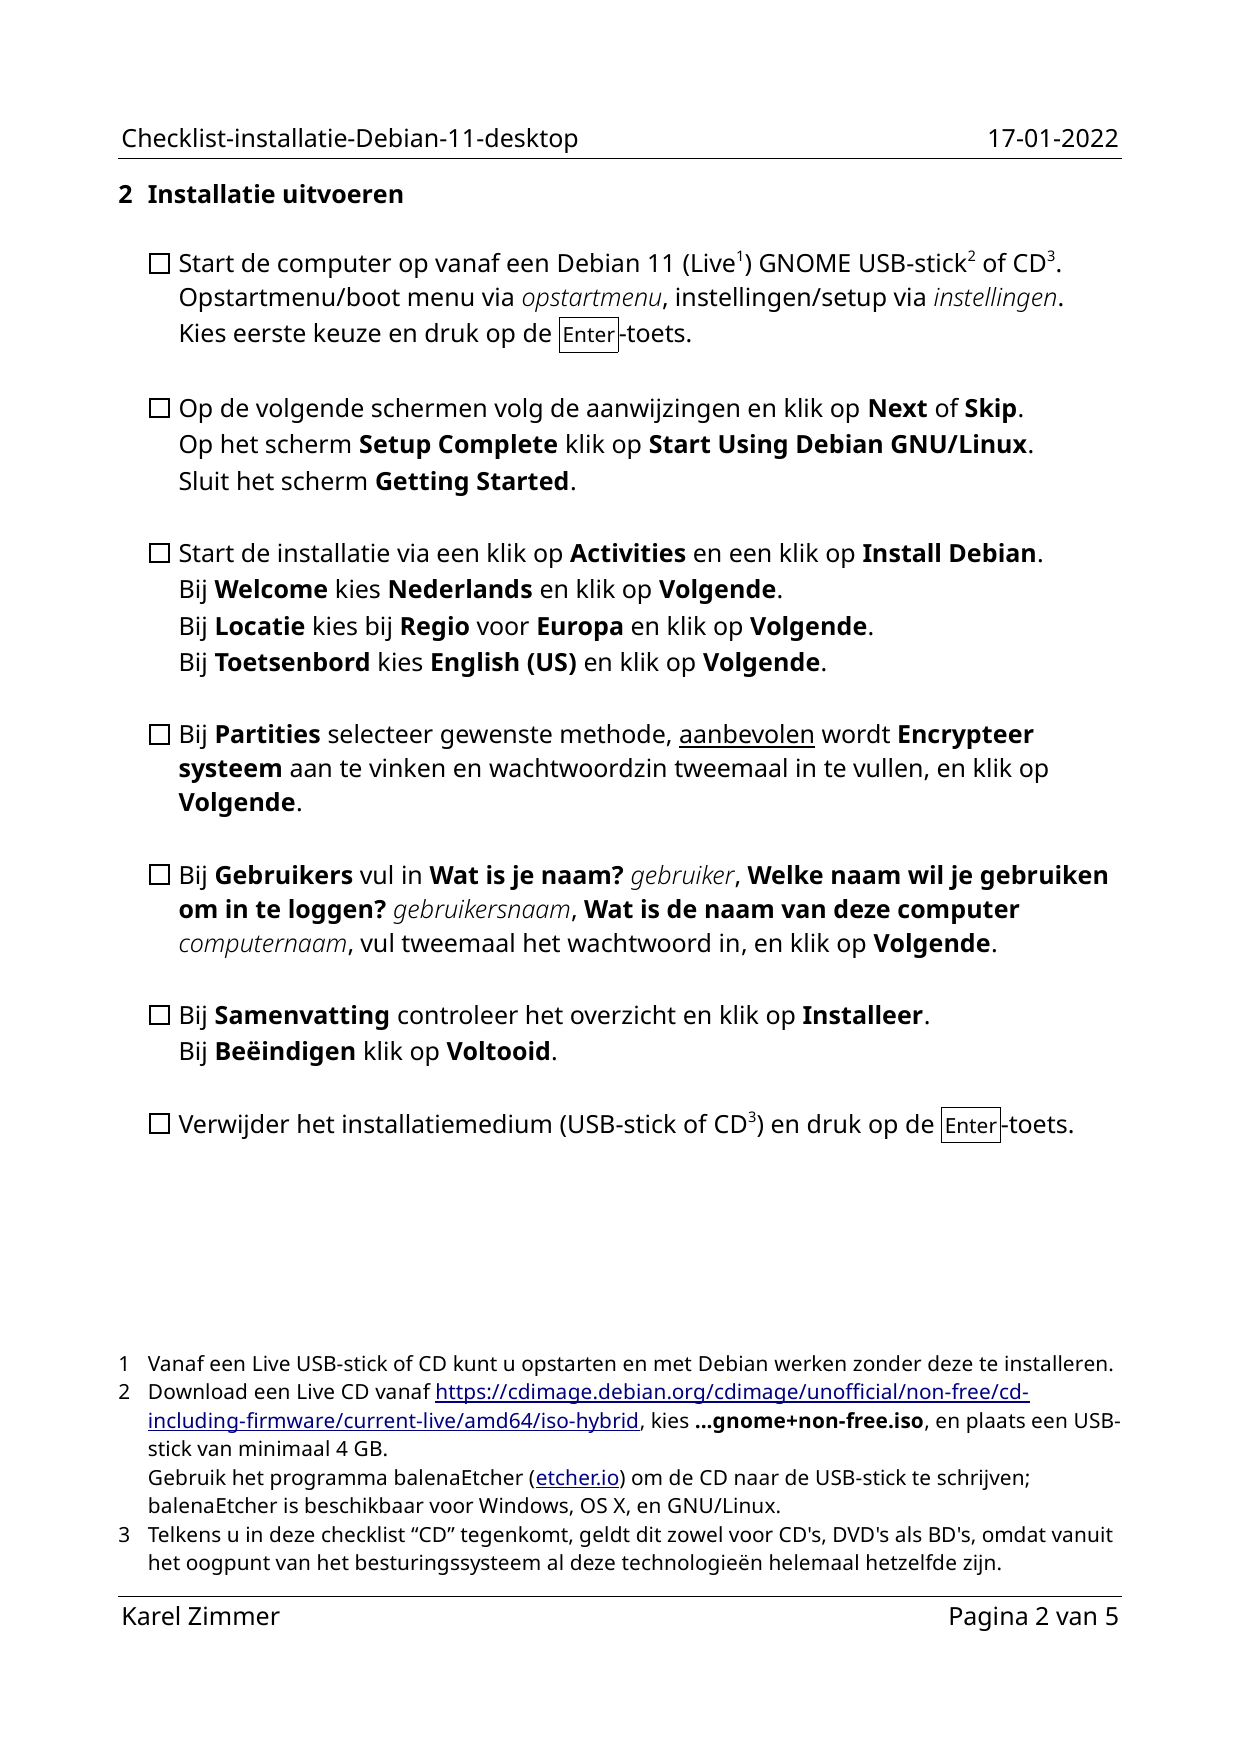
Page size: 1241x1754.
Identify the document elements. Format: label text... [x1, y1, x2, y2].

list Installatie uitvoeren [118, 177, 1122, 211]
table_cell [141, 499, 177, 535]
table_cell [141, 607, 177, 643]
table_cell [141, 426, 177, 462]
table_cell [141, 535, 177, 571]
table_cell [177, 354, 1121, 390]
table_cell [141, 961, 177, 997]
table_cell [141, 644, 177, 680]
table_header Start de computer op vanaf een Debian 11 (Live) GNOME USB-stick of CD. Opstartmenu/boot menu via opstartmenu, instellingen/setup via instellingen. [177, 245, 1121, 315]
table_cell Bij Gebruikers vul in Wat is je naam? gebruiker, Welke naam wil je gebruiken om in te loggen? gebruikersnaam, Wat is de naam van deze computer computernaam, vul tweemaal het wachtwoord in, en klik op Volgende. [177, 856, 1121, 961]
table_cell Bij Partities selecteer gewenste methode, aanbevolen wordt Encrypteer systeem aan te vinken en wachtwoordzin tweemaal in te vullen, en klik op Volgende. [177, 716, 1121, 820]
table_cell Sluit het scherm Getting Started. [177, 462, 1121, 498]
table_cell Bij Welcome kies Nederlands en klik op Volgende. [177, 571, 1121, 607]
table_cell Bij Locatie kies bij Regio voor Europa en klik op Volgende. [177, 607, 1121, 643]
table_cell [141, 1033, 177, 1069]
table_cell [141, 716, 177, 820]
table_cell [141, 820, 177, 856]
table_cell [177, 1069, 1121, 1106]
table_cell Op het scherm Setup Complete klik op Start Using Debian GNU/Linux. [177, 426, 1121, 462]
table_cell [141, 1069, 177, 1106]
table_cell Verwijder het installatiemedium (USB-stick of CD3) en druk op de Enter-toets. [177, 1106, 1121, 1144]
table_cell Kies eerste keuze en druk op de Enter-toets. [177, 315, 1121, 353]
table_cell Bij Beëindigen klik op Voltooid. [177, 1033, 1121, 1069]
table_cell [177, 680, 1121, 716]
table_cell [141, 315, 177, 353]
table_cell [177, 961, 1121, 997]
table_cell [177, 820, 1121, 856]
table_cell [141, 390, 177, 426]
table_cell [141, 856, 177, 961]
table_cell Bij Samenvatting controleer het overzicht en klik op Installeer. [177, 997, 1121, 1033]
table_cell [141, 680, 177, 716]
table_cell [141, 997, 177, 1033]
table_cell [141, 462, 177, 498]
table_cell [141, 1106, 177, 1144]
table_cell [141, 354, 177, 390]
table_cell Start de installatie via een klik op Activities en een klik op Install Debian. [177, 535, 1121, 571]
table_cell Bij Toetsenbord kies English (US) en klik op Volgende. [177, 644, 1121, 680]
table_cell Op de volgende schermen volg de aanwijzingen en klik op Next of Skip. [177, 390, 1121, 426]
table_cell [141, 571, 177, 607]
table_header [141, 245, 177, 315]
table_cell [177, 499, 1121, 535]
